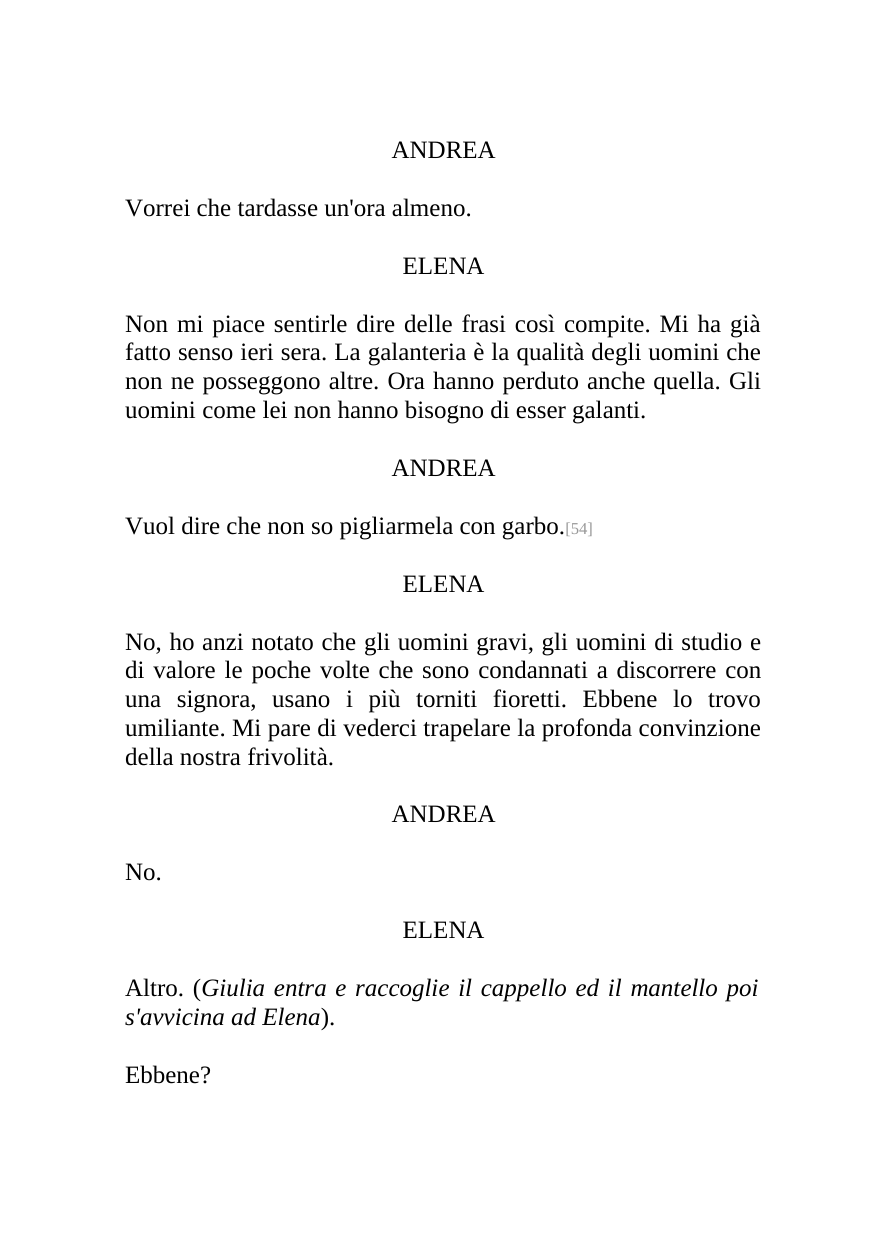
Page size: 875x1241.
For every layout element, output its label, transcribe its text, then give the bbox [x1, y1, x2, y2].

text Non mi piace sentirle dire delle frasi così compite. Mi ha già fatto senso ieri sera. La galanteria è la qualità degli uomini che non ne posseggono altre. Ora hanno perduto anche quella. Gli uomini come lei non hanno bisogno di esser galanti. [125, 309, 762, 424]
text ELENA [125, 569, 762, 597]
text ELENA [125, 915, 762, 944]
text No. [125, 857, 762, 886]
text Vuol dire che non so pigliarmela con garbo.[54] [125, 511, 762, 539]
text No, ho anzi notato che gli uomini gravi, gli uomini di studio e di valore le poche volte che sono condannati a discorrere con una signora, usano i più torniti fioretti. Ebbene lo trovo umiliante. Mi pare di vederci trapelare la profonda convinzione della nostra frivolità. [125, 627, 762, 770]
text ANDREA [125, 135, 762, 164]
text ELENA [125, 251, 762, 279]
text ANDREA [125, 453, 762, 482]
text ANDREA [125, 799, 762, 828]
text Vorrei che tardasse un'ora almeno. [125, 193, 762, 222]
text Altro. (Giulia entra e raccoglie il cappello ed il mantello poi s'avvicina ad Elena). [125, 973, 762, 1031]
text Ebbene? [125, 1060, 762, 1089]
